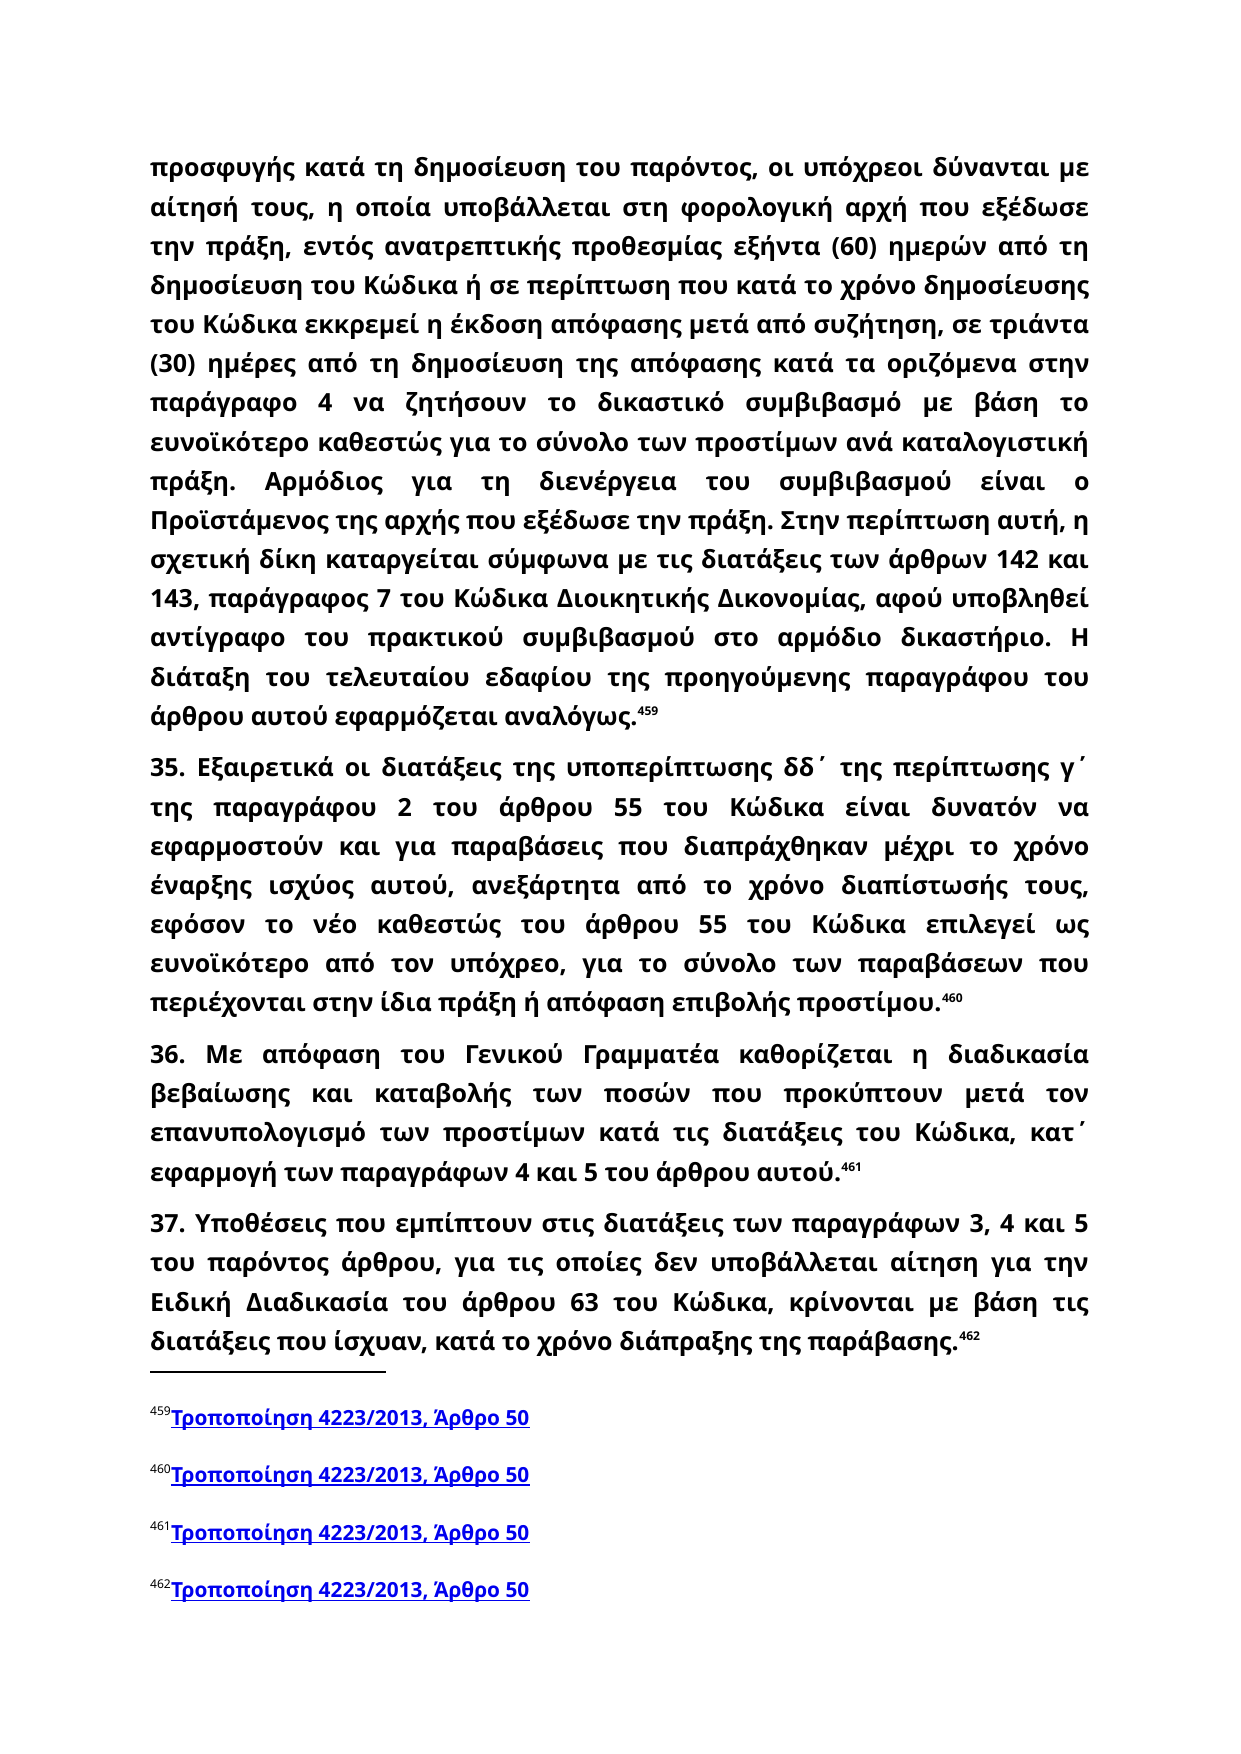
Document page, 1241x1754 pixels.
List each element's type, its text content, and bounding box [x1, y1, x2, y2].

text 35. Εξαιρετικά οι διατάξεις της υποπερίπτωσης δδ΄ της περίπτωσης γ΄ της παραγράφου 2 του άρθρου 55 του Κώδικα είναι δυνατόν να εφαρμοστούν και για παραβάσεις που διαπράχθηκαν μέχρι το χρόνο έναρξης ισχύος αυτού, ανεξάρτητα από το χρόνο διαπίστωσής τους, εφόσον το νέο καθεστώς του άρθρου 55 του Κώδικα επιλεγεί ως ευνοϊκότερο από τον υπόχρεο, για το σύνολο των παραβάσεων που περιέχονται στην ίδια πράξη ή απόφαση επιβολής προστίμου. [150, 750, 1090, 1019]
text Τροποποίηση 4223/2013, Άρθρο 50 [150, 1576, 1090, 1604]
text Τροποποίηση 4223/2013, Άρθρο 50 [150, 1403, 1090, 1431]
text 36. Με απόφαση του Γενικού Γραμματέα καθορίζεται η διαδικασία βεβαίωσης και καταβολής των ποσών που προκύπτουν μετά τον επανυπολογισμό των προστίμων κατά τις διατάξεις του Κώδικα, κατ΄ εφαρμογή των παραγράφων 4 και 5 του άρθρου αυτού. [150, 1037, 1090, 1188]
text 37. Υποθέσεις που εμπίπτουν στις διατάξεις των παραγράφων 3, 4 και 5 του παρόντος άρθρου, για τις οποίες δεν υποβάλλεται αίτηση για την Ειδική Διαδικασία του άρθρου 63 του Κώδικα, κρίνονται με βάση τις διατάξεις που ίσχυαν, κατά το χρόνο διάπραξης της παράβασης. [150, 1206, 1090, 1357]
text Τροποποίηση 4223/2013, Άρθρο 50 [150, 1460, 1090, 1489]
text Τροποποίηση 4223/2013, Άρθρο 50 [150, 1518, 1090, 1546]
text προσφυγής κατά τη δημοσίευση του παρόντος, οι υπόχρεοι δύνανται με αίτησή τους, η οποία υποβάλλεται στη φορολογική αρχή που εξέδωσε την πράξη, εντός ανατρεπτικής προθεσμίας εξήντα (60) ημερών από τη δημοσίευση του Κώδικα ή σε περίπτωση που κατά το χρόνο δημοσίευσης του Κώδικα εκκρεμεί η έκδοση απόφασης μετά από συζήτηση, σε τριάντα (30) ημέρες από τη δημοσίευση της απόφασης κατά τα οριζόμενα στην παράγραφο 4 να ζητήσουν το δικαστικό συμβιβασμό με βάση το ευνοϊκότερο καθεστώς για το σύνολο των προστίμων ανά καταλογιστική πράξη. Αρμόδιος για τη διενέργεια του συμβιβασμού είναι ο Προϊστάμενος της αρχής που εξέδωσε την πράξη. Στην περίπτωση αυτή, η σχετική δίκη καταργείται σύμφωνα με τις διατάξεις των άρθρων 142 και 143, παράγραφος 7 του Κώδικα Διοικητικής Δικονομίας, αφού υποβληθεί αντίγραφο του πρακτικού συμβιβασμού στο αρμόδιο δικαστήριο. Η διάταξη του τελευταίου εδαφίου της προηγούμενης παραγράφου του άρθρου αυτού εφαρμόζεται αναλόγως. [150, 150, 1090, 732]
